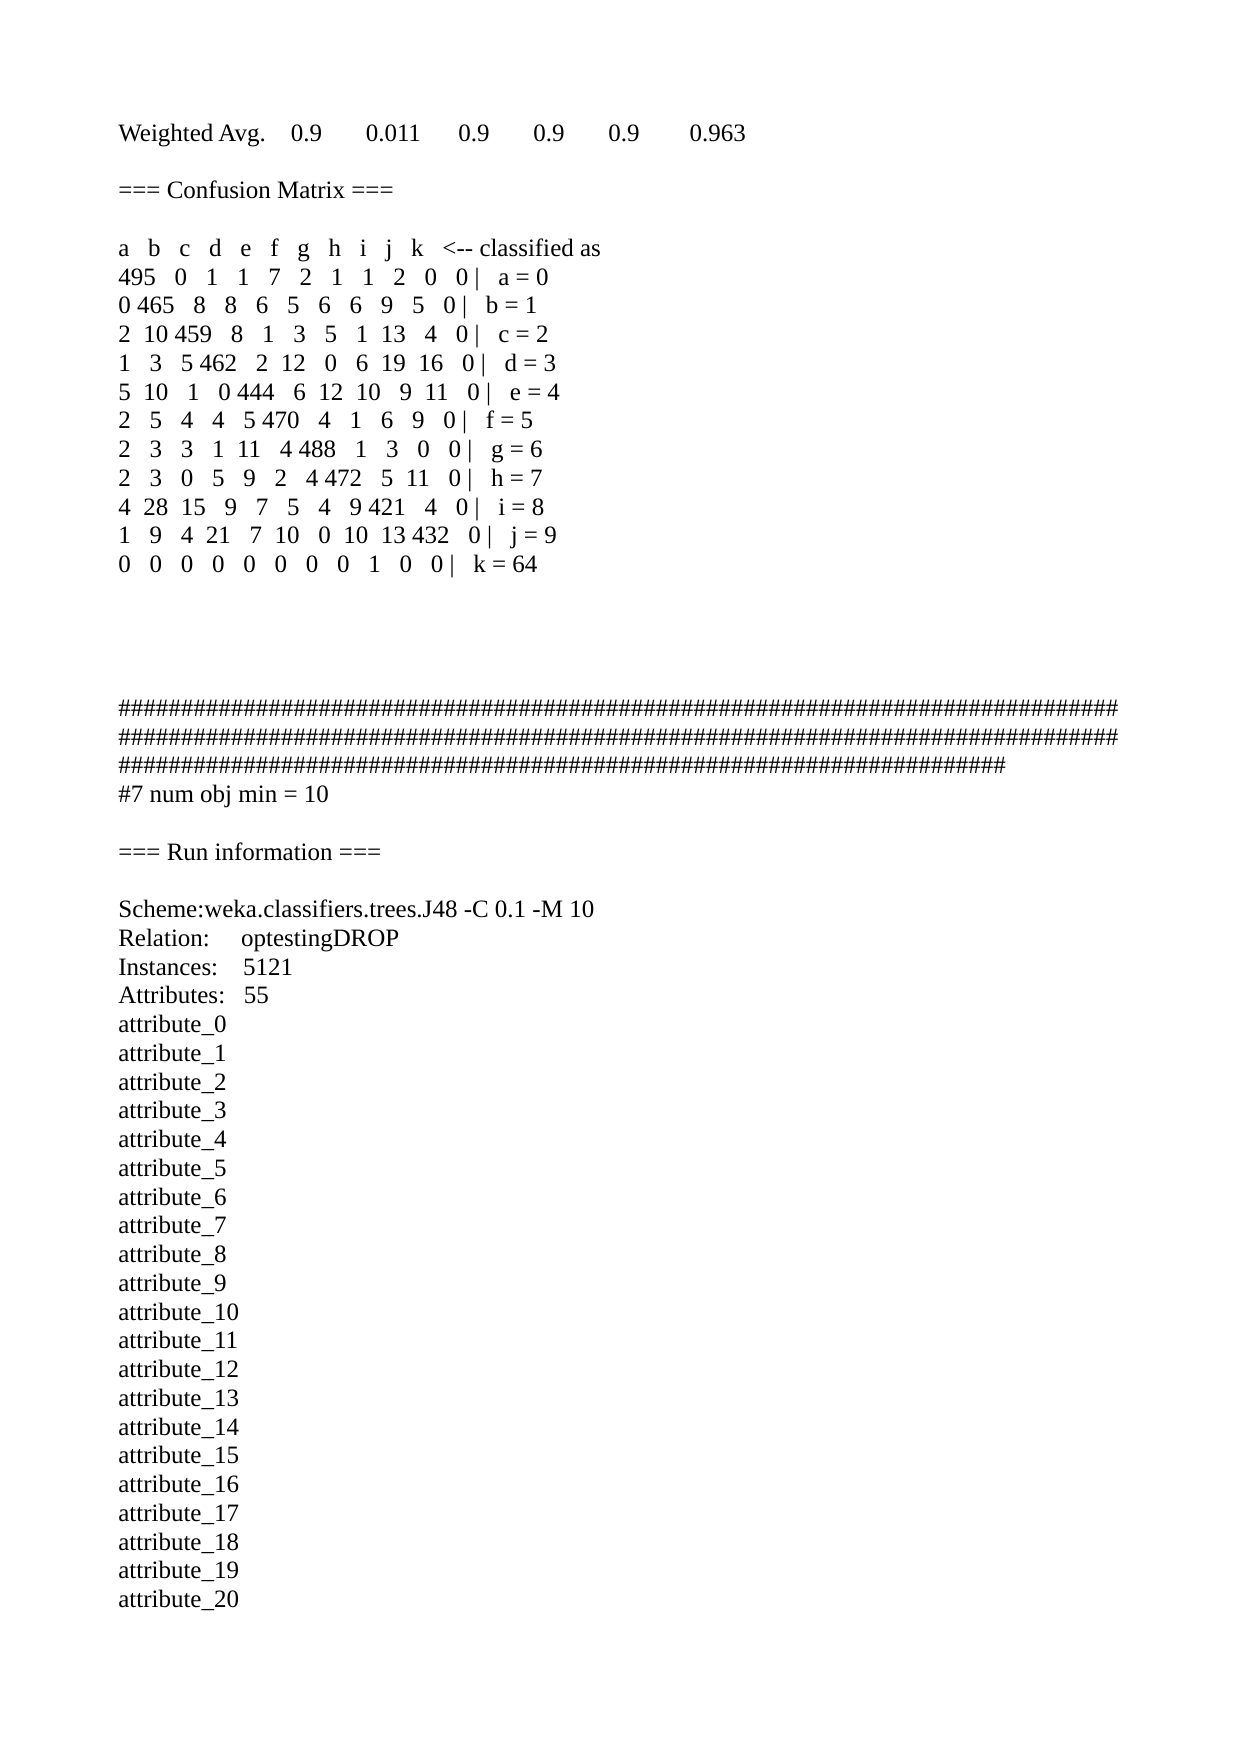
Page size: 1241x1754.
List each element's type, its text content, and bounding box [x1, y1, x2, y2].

text 2 10 459 8 1 3 5 1 13 4 0 | c = 2 [118, 319, 1122, 348]
text 0 465 8 8 6 5 6 6 9 5 0 | b = 1 [118, 291, 1122, 319]
text attribute_8 [118, 1239, 1122, 1268]
text attribute_16 [118, 1469, 1122, 1498]
text attribute_1 [118, 1038, 1122, 1067]
text 1 9 4 21 7 10 0 10 13 432 0 | j = 9 [118, 521, 1122, 549]
text Relation: optestingDROP [118, 923, 1122, 952]
text === Confusion Matrix === [118, 176, 1122, 204]
text attribute_0 [118, 1009, 1122, 1038]
text attribute_18 [118, 1527, 1122, 1556]
text 2 3 0 5 9 2 4 472 5 11 0 | h = 7 [118, 463, 1122, 492]
text attribute_17 [118, 1498, 1122, 1527]
text attribute_3 [118, 1096, 1122, 1124]
text 4 28 15 9 7 5 4 9 421 4 0 | i = 8 [118, 492, 1122, 521]
text attribute_5 [118, 1153, 1122, 1182]
text attribute_14 [118, 1412, 1122, 1441]
text === Run information === [118, 837, 1122, 866]
text 5 10 1 0 444 6 12 10 9 11 0 | e = 4 [118, 377, 1122, 406]
text attribute_10 [118, 1297, 1122, 1326]
text attribute_2 [118, 1067, 1122, 1096]
text attribute_12 [118, 1354, 1122, 1383]
text attribute_4 [118, 1124, 1122, 1153]
text attribute_11 [118, 1326, 1122, 1354]
text 0 0 0 0 0 0 0 0 1 0 0 | k = 64 [118, 549, 1122, 578]
text attribute_9 [118, 1268, 1122, 1297]
text attribute_19 [118, 1556, 1122, 1584]
text a b c d e f g h i j k <-- classified as [118, 233, 1122, 262]
text Attributes: 55 [118, 981, 1122, 1009]
text 2 5 4 4 5 470 4 1 6 9 0 | f = 5 [118, 406, 1122, 434]
text attribute_7 [118, 1211, 1122, 1239]
text attribute_15 [118, 1441, 1122, 1469]
text 2 3 3 1 11 4 488 1 3 0 0 | g = 6 [118, 434, 1122, 463]
text attribute_13 [118, 1383, 1122, 1412]
text Scheme:weka.classifiers.trees.J48 -C 0.1 -M 10 [118, 894, 1122, 923]
text attribute_6 [118, 1182, 1122, 1211]
text 1 3 5 462 2 12 0 6 19 16 0 | d = 3 [118, 348, 1122, 377]
text Weighted Avg. 0.9 0.011 0.9 0.9 0.9 0.963 [118, 118, 1122, 147]
text #7 num obj min = 10 [118, 779, 1122, 808]
text Instances: 5121 [118, 952, 1122, 981]
text 495 0 1 1 7 2 1 1 2 0 0 | a = 0 [118, 262, 1122, 291]
text ####################################################################################################################################################################################################################################### [118, 693, 1122, 779]
text attribute_20 [118, 1584, 1122, 1613]
